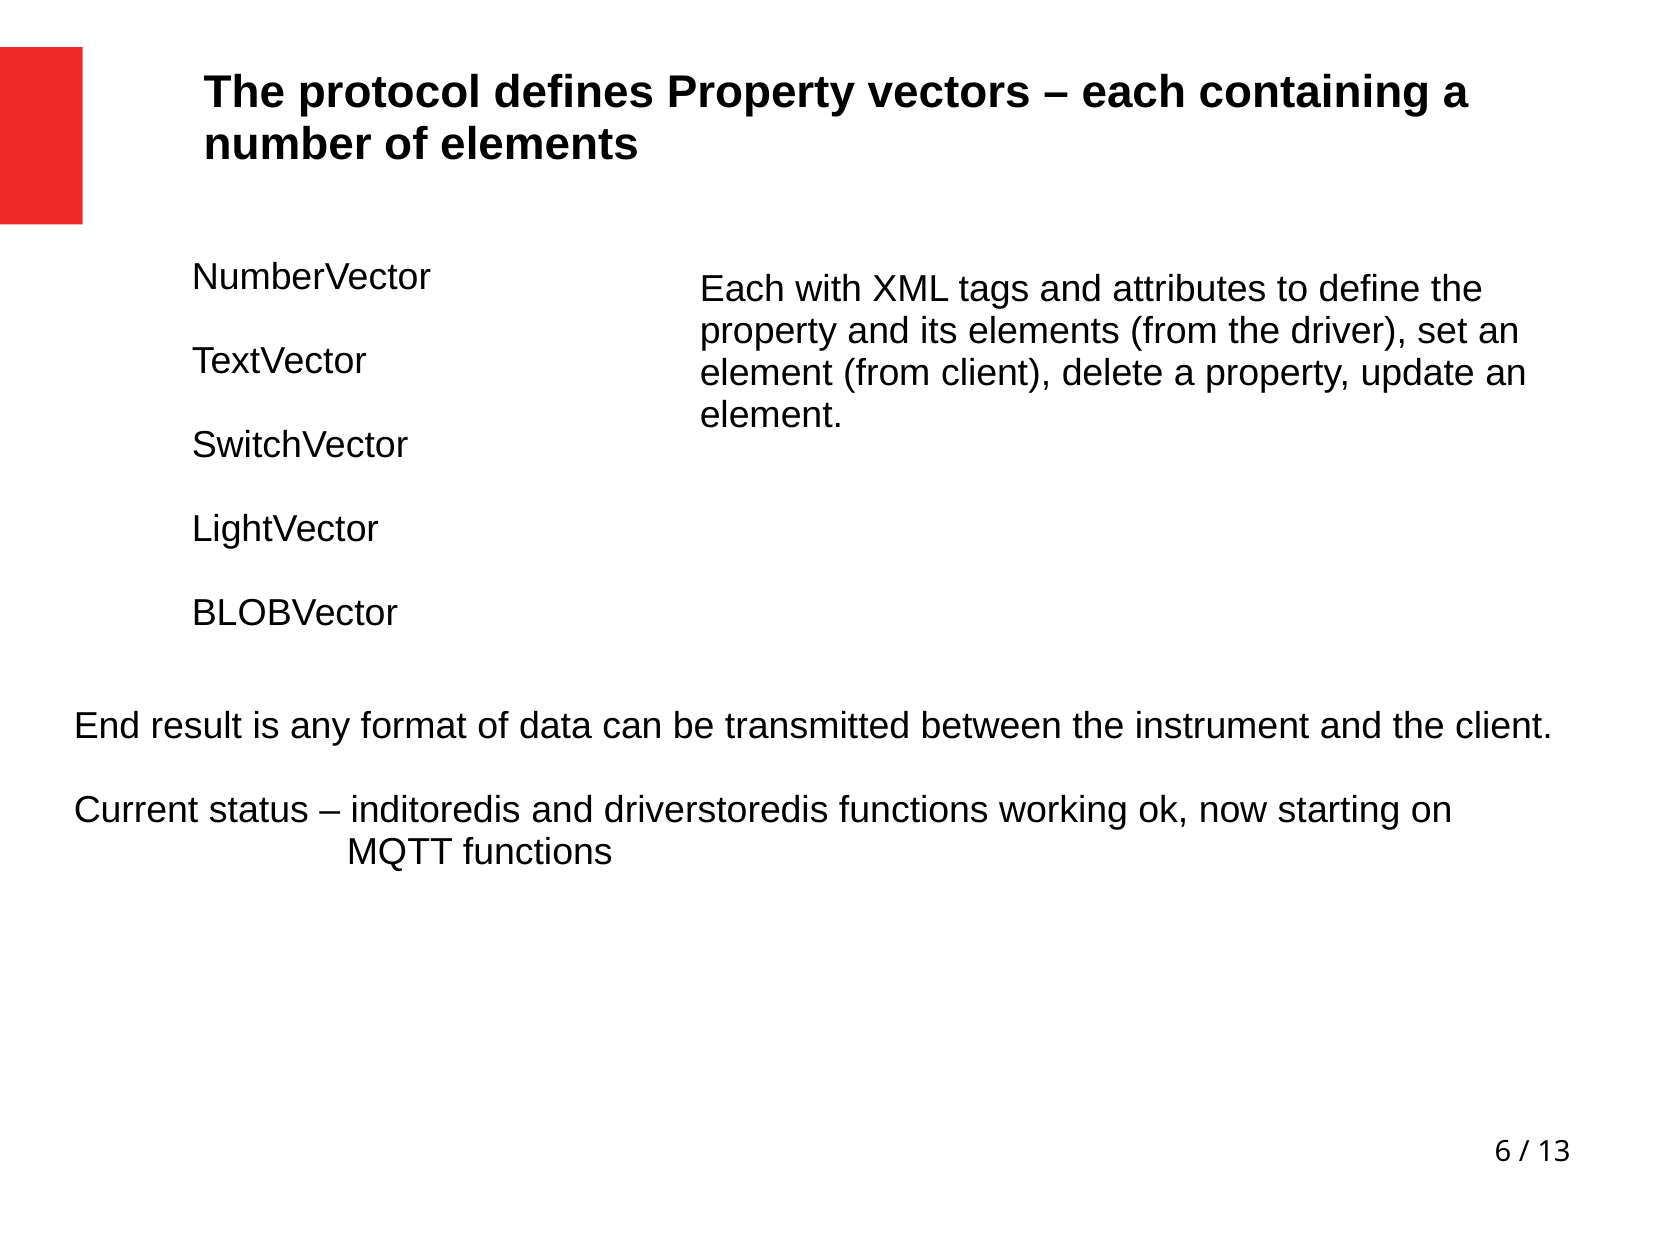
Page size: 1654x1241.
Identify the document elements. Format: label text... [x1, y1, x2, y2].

text_box NumberVector TextVector SwitchVector LightVector BLOBVector [177, 248, 473, 683]
text_box The protocol defines Property vectors – each containing a number of elements [188, 59, 1512, 177]
text_box Each with XML tags and attributes to define the property and its elements (from the driver), set an element (from client), delete a property, update an element. [685, 259, 1571, 485]
text_box End result is any format of data can be transmitted between the instrument and the client. Current status – inditoredis and driverstoredis functions working ok, now starting on MQTT functions [59, 696, 1607, 1028]
